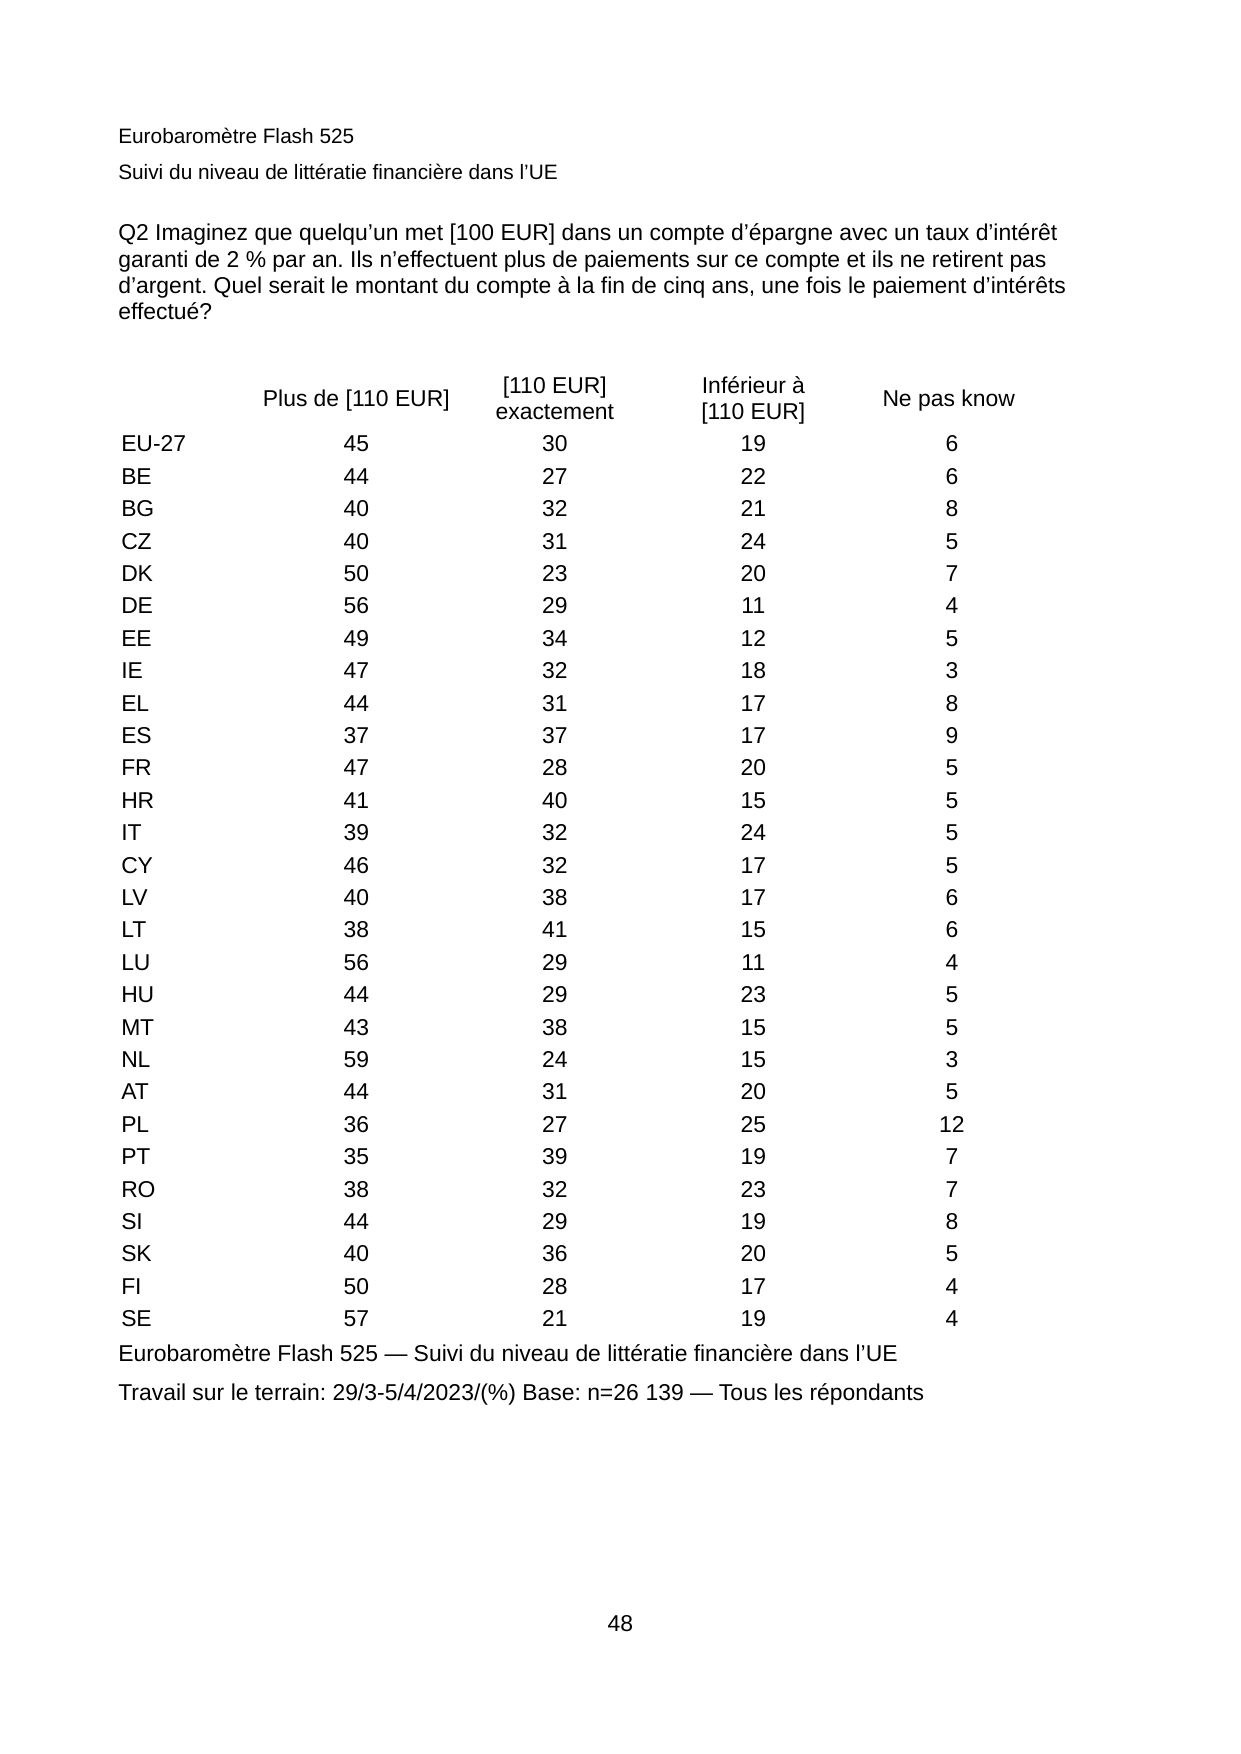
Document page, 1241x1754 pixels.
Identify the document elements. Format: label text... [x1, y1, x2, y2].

table_cell 20 [654, 1237, 852, 1270]
table_cell 31 [455, 1075, 654, 1108]
table_cell 28 [455, 751, 654, 784]
table_cell 44 [257, 687, 455, 719]
table_cell 38 [257, 1173, 455, 1205]
table_cell 39 [455, 1140, 654, 1172]
table_cell 56 [257, 589, 455, 622]
table_cell 12 [654, 622, 852, 654]
table_cell 28 [455, 1270, 654, 1302]
table_cell 40 [257, 492, 455, 524]
table_cell 34 [455, 622, 654, 654]
table_cell 12 [853, 1108, 1051, 1140]
table_cell 9 [853, 719, 1051, 751]
table_cell 23 [455, 557, 654, 589]
table_cell 19 [654, 428, 852, 460]
text Q2 Imaginez que quelqu’un met [100 EUR] dans un compte d’épargne avec un taux d’intérêt garanti de 2 % par an. Ils n’effectuent plus de paiements sur ce compte et ils ne retirent pas d’argent. Quel serait le montant du compte à la fin de cinq ans, une fois le paiement d’intérêts effectué? [118, 219, 1122, 325]
table_cell 44 [257, 1075, 455, 1108]
table_cell 45 [257, 428, 455, 460]
table_cell 17 [654, 687, 852, 719]
table_cell 17 [654, 1270, 852, 1302]
table_cell 5 [853, 1075, 1051, 1108]
table_cell 15 [654, 784, 852, 816]
table_cell 44 [257, 978, 455, 1011]
table_cell 47 [257, 654, 455, 687]
table_cell 15 [654, 1043, 852, 1075]
table_cell 29 [455, 1205, 654, 1237]
table_cell SI [118, 1205, 257, 1237]
table_cell 3 [853, 1043, 1051, 1075]
table_cell 36 [455, 1237, 654, 1270]
table_cell 5 [853, 849, 1051, 881]
table_cell 24 [455, 1043, 654, 1075]
table_header Plus de [110 EUR] [257, 369, 455, 427]
table_cell 15 [654, 1011, 852, 1043]
table_cell 44 [257, 460, 455, 492]
table_cell 6 [853, 428, 1051, 460]
table_cell 27 [455, 460, 654, 492]
table_cell ES [118, 719, 257, 751]
table_cell 19 [654, 1140, 852, 1172]
table_cell 56 [257, 946, 455, 978]
table_cell 41 [257, 784, 455, 816]
table_cell 5 [853, 784, 1051, 816]
table_cell 36 [257, 1108, 455, 1140]
table_cell 4 [853, 1270, 1051, 1302]
table_cell DE [118, 589, 257, 622]
table_cell 17 [654, 719, 852, 751]
table_header Inférieur à [110 EUR] [654, 369, 852, 427]
table_cell 32 [455, 849, 654, 881]
table_cell 41 [455, 913, 654, 946]
table_cell 43 [257, 1011, 455, 1043]
table_cell EL [118, 687, 257, 719]
table_cell 5 [853, 1237, 1051, 1270]
table_cell 6 [853, 881, 1051, 913]
table_cell 40 [257, 881, 455, 913]
table_cell 22 [654, 460, 852, 492]
table_cell 17 [654, 881, 852, 913]
table_cell 11 [654, 946, 852, 978]
table_cell 17 [654, 849, 852, 881]
table_cell 19 [654, 1205, 852, 1237]
table_cell MT [118, 1011, 257, 1043]
table_cell 24 [654, 816, 852, 848]
table_cell 21 [455, 1302, 654, 1334]
table_cell 50 [257, 1270, 455, 1302]
table_cell 5 [853, 1011, 1051, 1043]
table_cell 11 [654, 589, 852, 622]
table_cell 6 [853, 913, 1051, 946]
table_cell 5 [853, 525, 1051, 557]
table_cell HR [118, 784, 257, 816]
table_cell 40 [257, 525, 455, 557]
table_cell IT [118, 816, 257, 848]
table_cell 4 [853, 589, 1051, 622]
table_cell 20 [654, 751, 852, 784]
table_cell 38 [455, 881, 654, 913]
table_cell 27 [455, 1108, 654, 1140]
table_cell 5 [853, 816, 1051, 848]
table_cell 49 [257, 622, 455, 654]
table_cell 37 [257, 719, 455, 751]
table_cell 6 [853, 460, 1051, 492]
table_cell 19 [654, 1302, 852, 1334]
table_cell CY [118, 849, 257, 881]
table_cell 39 [257, 816, 455, 848]
table_cell 20 [654, 1075, 852, 1108]
text Eurobaromètre Flash 525 — Suivi du niveau de littératie financière dans l’UE [118, 1340, 1122, 1367]
table_cell 25 [654, 1108, 852, 1140]
table_cell EE [118, 622, 257, 654]
table_cell 38 [455, 1011, 654, 1043]
table_cell LT [118, 913, 257, 946]
table_cell 5 [853, 751, 1051, 784]
table_cell 29 [455, 589, 654, 622]
table_header [110 EUR] exactement [455, 369, 654, 427]
text Travail sur le terrain: 29/3-5/4/2023/(%) Base: n=26 139 — Tous les répondants [118, 1379, 1122, 1405]
table_cell BE [118, 460, 257, 492]
table_cell BG [118, 492, 257, 524]
table_cell PL [118, 1108, 257, 1140]
table_cell 32 [455, 654, 654, 687]
table_cell 59 [257, 1043, 455, 1075]
table_cell IE [118, 654, 257, 687]
table_cell 40 [455, 784, 654, 816]
table_cell 32 [455, 1173, 654, 1205]
table_cell 8 [853, 1205, 1051, 1237]
table_cell 57 [257, 1302, 455, 1334]
table_cell 8 [853, 687, 1051, 719]
table_cell 8 [853, 492, 1051, 524]
table_cell 18 [654, 654, 852, 687]
table_cell 29 [455, 946, 654, 978]
table_cell DK [118, 557, 257, 589]
table_cell 7 [853, 1173, 1051, 1205]
table_cell CZ [118, 525, 257, 557]
table_cell LU [118, 946, 257, 978]
table_cell 30 [455, 428, 654, 460]
table_cell SK [118, 1237, 257, 1270]
table_cell 47 [257, 751, 455, 784]
table_cell 3 [853, 654, 1051, 687]
table_cell 44 [257, 1205, 455, 1237]
table_cell 32 [455, 492, 654, 524]
table_cell 15 [654, 913, 852, 946]
table_cell 40 [257, 1237, 455, 1270]
table_cell FR [118, 751, 257, 784]
table_cell 38 [257, 913, 455, 946]
table_cell PT [118, 1140, 257, 1172]
table_cell 31 [455, 525, 654, 557]
table_cell 20 [654, 557, 852, 589]
table_cell 4 [853, 946, 1051, 978]
table_cell 23 [654, 1173, 852, 1205]
table_header [118, 369, 257, 427]
table_cell 37 [455, 719, 654, 751]
table_cell 5 [853, 622, 1051, 654]
table_cell 31 [455, 687, 654, 719]
table_cell EU-27 [118, 428, 257, 460]
table_cell 50 [257, 557, 455, 589]
table_cell AT [118, 1075, 257, 1108]
table_cell 21 [654, 492, 852, 524]
table_cell 46 [257, 849, 455, 881]
table_cell 24 [654, 525, 852, 557]
table_cell NL [118, 1043, 257, 1075]
table_cell LV [118, 881, 257, 913]
table_cell SE [118, 1302, 257, 1334]
table_cell FI [118, 1270, 257, 1302]
table_cell HU [118, 978, 257, 1011]
table_cell 5 [853, 978, 1051, 1011]
table_cell RO [118, 1173, 257, 1205]
table_cell 32 [455, 816, 654, 848]
table_cell 4 [853, 1302, 1051, 1334]
table_header Ne pas know [853, 369, 1051, 427]
table_cell 7 [853, 1140, 1051, 1172]
table_cell 29 [455, 978, 654, 1011]
table_cell 35 [257, 1140, 455, 1172]
table_cell 7 [853, 557, 1051, 589]
table_cell 23 [654, 978, 852, 1011]
